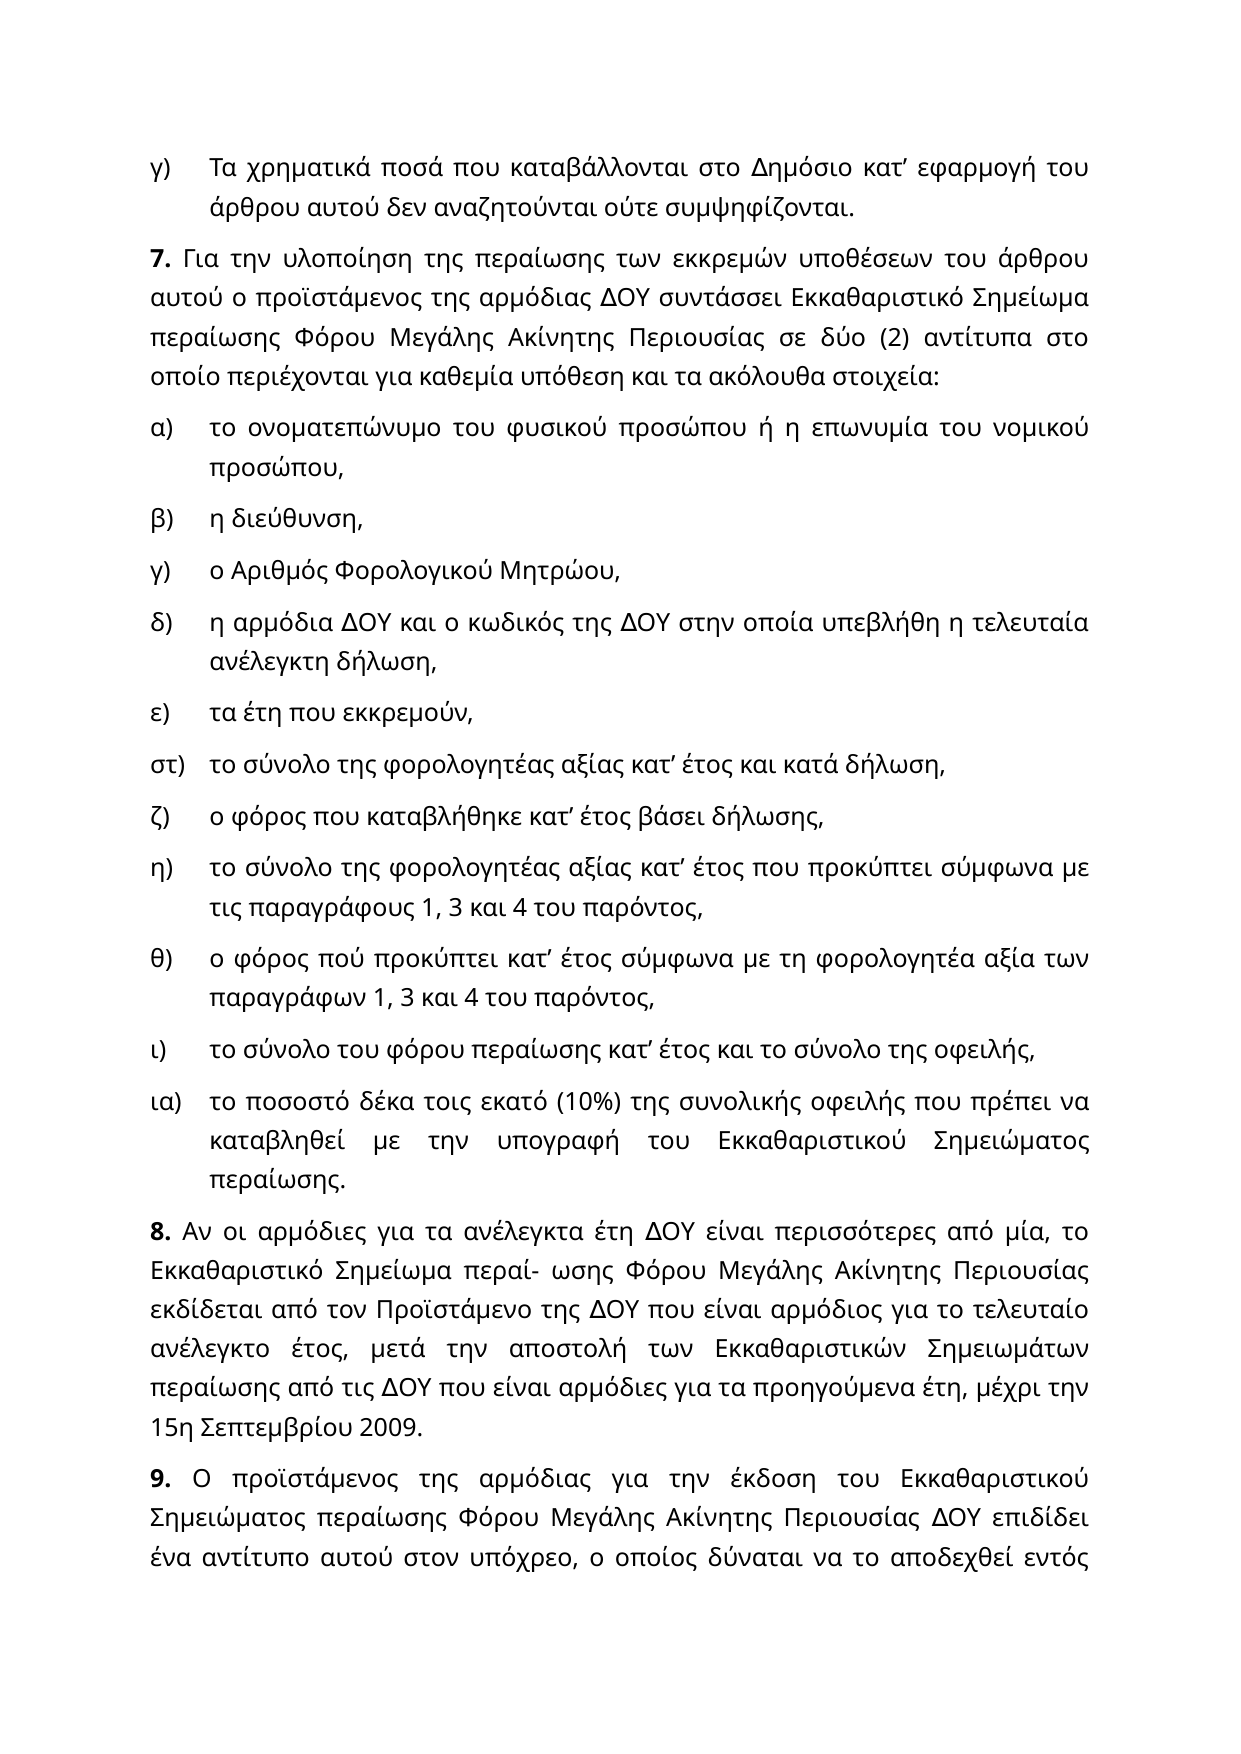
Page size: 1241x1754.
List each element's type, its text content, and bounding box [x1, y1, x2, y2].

text 8. Αν οι αρµόδιες για τα ανέλεγκτα έτη ∆ΟΥ είναι περισσότερες από µία, το Εκκαθαριστικό Σηµείωµα περαί- ωσης Φόρου Μεγάλης Ακίνητης Περιουσίας εκδίδεται από τον Προϊστάµενο της ∆ΟΥ που είναι αρµόδιος για το τελευταίο ανέλεγκτο έτος, µετά την αποστολή των Εκκαθαριστικών Σηµειωµάτων περαίωσης από τις ∆ΟΥ που είναι αρµόδιες για τα προηγούµενα έτη, µέχρι την 15η Σεπτεµβρίου 2009. [150, 1213, 1090, 1443]
list θ) ο φόρος πού προκύπτει κατ’ έτος σύµφωνα µε τη φορολογητέα αξία των παραγράφων 1, 3 και 4 του παρόντος, [150, 941, 1090, 1014]
list δ) η αρµόδια ∆ΟΥ και ο κωδικός της ∆ΟΥ στην οποία υπεβλήθη η τελευταία ανέλεγκτη δήλωση, [150, 604, 1090, 677]
list ζ) ο φόρος που καταβλήθηκε κατ’ έτος βάσει δήλωσης, [150, 798, 1090, 832]
list β) η διεύθυνση, [150, 501, 1090, 535]
list γ) Τα χρηµατικά ποσά που καταβάλλονται στο ∆ηµόσιο κατ’ εφαρµογή του άρθρου αυτού δεν αναζητούνται ούτε συµψηφίζονται. [150, 150, 1090, 223]
list ι) το σύνολο του φόρου περαίωσης κατ’ έτος και το σύνολο της οφειλής, [150, 1032, 1090, 1066]
list η) το σύνολο της φορολογητέας αξίας κατ’ έτος που προκύπτει σύµφωνα µε τις παραγράφους 1, 3 και 4 του παρόντος, [150, 850, 1090, 923]
list α) το ονοµατεπώνυµο του φυσικού προσώπου ή η επωνυµία του νοµικού προσώπου, [150, 410, 1090, 483]
text 7. Για την υλοποίηση της περαίωσης των εκκρεµών υποθέσεων του άρθρου αυτού ο προϊστάµενος της αρµόδιας ∆ΟΥ συντάσσει Εκκαθαριστικό Σηµείωµα περαίωσης Φόρου Μεγάλης Ακίνητης Περιουσίας σε δύο (2) αντίτυπα στο οποίο περιέχονται για καθεµία υπόθεση και τα ακόλουθα στοιχεία: [150, 241, 1090, 392]
list ε) τα έτη που εκκρεµούν, [150, 695, 1090, 729]
text 9. Ο προϊστάµενος της αρµόδιας για την έκδοση του Εκκαθαριστικού Σηµειώµατος περαίωσης Φόρου Μεγάλης Ακίνητης Περιουσίας ∆ΟΥ επιδίδει ένα αντίτυπο αυτού στον υπόχρεο, ο οποίος δύναται να το αποδεχθεί εντός [150, 1461, 1090, 1573]
list ια) το ποσοστό δέκα τοις εκατό (10%) της συνολικής οφειλής που πρέπει να καταβληθεί µε την υπογραφή του Εκκαθαριστικού Σηµειώµατος περαίωσης. [150, 1083, 1090, 1196]
list στ) το σύνολο της φορολογητέας αξίας κατ’ έτος και κατά δήλωση, [150, 747, 1090, 781]
list γ) ο Αριθµός Φορολογικού Μητρώου, [150, 552, 1090, 587]
